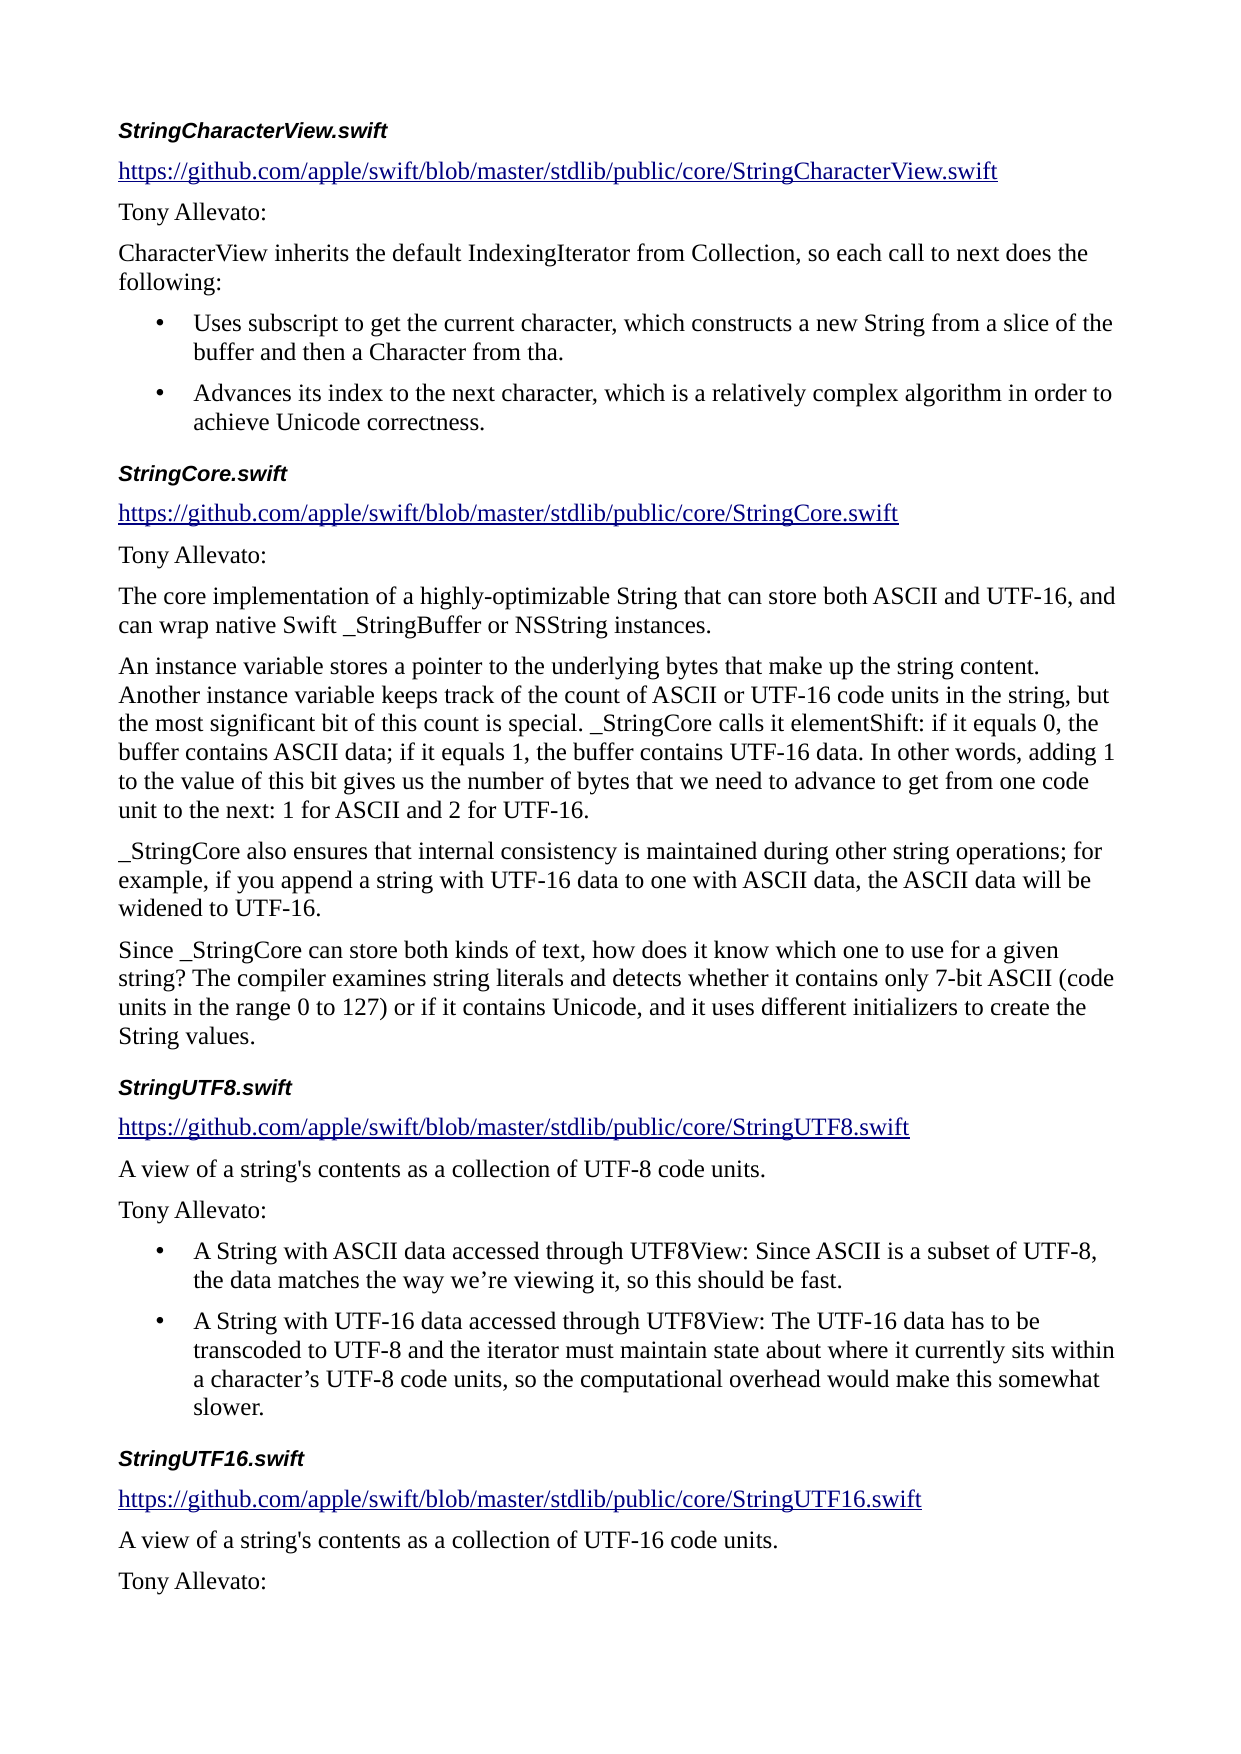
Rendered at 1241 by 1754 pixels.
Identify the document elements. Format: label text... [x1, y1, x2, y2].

text https://github.com/apple/swift/blob/master/stdlib/public/core/StringCharacterView.swift [118, 156, 1122, 184]
text A view of a string's contents as a collection of UTF-8 code units. [118, 1154, 1122, 1182]
text https://github.com/apple/swift/blob/master/stdlib/public/core/StringCore.swift [118, 498, 1122, 527]
list A String with ASCII data accessed through UTF8View: Since ASCII is a subset of UTF-8, the data matches the way we’re viewing it, so this should be fast. [156, 1236, 1122, 1294]
text An instance variable stores a pointer to the underlying bytes that make up the string content. Another instance variable keeps track of the count of ASCII or UTF-16 code units in the string, but the most significant bit of this count is special. _StringCore calls it elementShift: if it equals 0, the buffer contains ASCII data; if it equals 1, the buffer contains UTF-16 data. In other words, adding 1 to the value of this bit gives us the number of bytes that we need to advance to get from one code unit to the next: 1 for ASCII and 2 for UTF-16. [118, 651, 1122, 823]
subtitle StringUTF8.swift [118, 1075, 1122, 1100]
list Advances its index to the next character, which is a relatively complex algorithm in order to achieve Unicode correctness. [156, 378, 1122, 436]
text Tony Allevato: [118, 1195, 1122, 1224]
text https://github.com/apple/swift/blob/master/stdlib/public/core/StringUTF16.swift [118, 1484, 1122, 1513]
text CharacterView inherits the default IndexingIterator from Collection, so each call to next does the following: [118, 238, 1122, 296]
subtitle StringUTF16.swift [118, 1446, 1122, 1471]
list A String with UTF-16 data accessed through UTF8View: The UTF-16 data has to be transcoded to UTF-8 and the iterator must maintain state about where it currently sits within a character’s UTF-8 code units, so the computational overhead would make this somewhat slower. [156, 1306, 1122, 1421]
text A view of a string's contents as a collection of UTF-16 code units. [118, 1525, 1122, 1554]
text Tony Allevato: [118, 1566, 1122, 1595]
list Uses subscript to get the current character, which constructs a new String from a slice of the buffer and then a Character from tha. [156, 308, 1122, 366]
text https://github.com/apple/swift/blob/master/stdlib/public/core/StringUTF8.swift [118, 1112, 1122, 1141]
text Tony Allevato: [118, 197, 1122, 226]
text _StringCore also ensures that internal consistency is maintained during other string operations; for example, if you append a string with UTF-16 data to one with ASCII data, the ASCII data will be widened to UTF-16. [118, 836, 1122, 922]
subtitle StringCharacterView.swift [118, 118, 1122, 143]
subtitle StringCore.swift [118, 461, 1122, 486]
text The core implementation of a highly-optimizable String that can store both ASCII and UTF-16, and can wrap native Swift _StringBuffer or NSString instances. [118, 581, 1122, 638]
text Since _StringCore can store both kinds of text, how does it know which one to use for a given string? The compiler examines string literals and detects whether it contains only 7-bit ASCII (code units in the range 0 to 127) or if it contains Unicode, and it uses different initializers to create the String values. [118, 935, 1122, 1050]
text Tony Allevato: [118, 540, 1122, 568]
